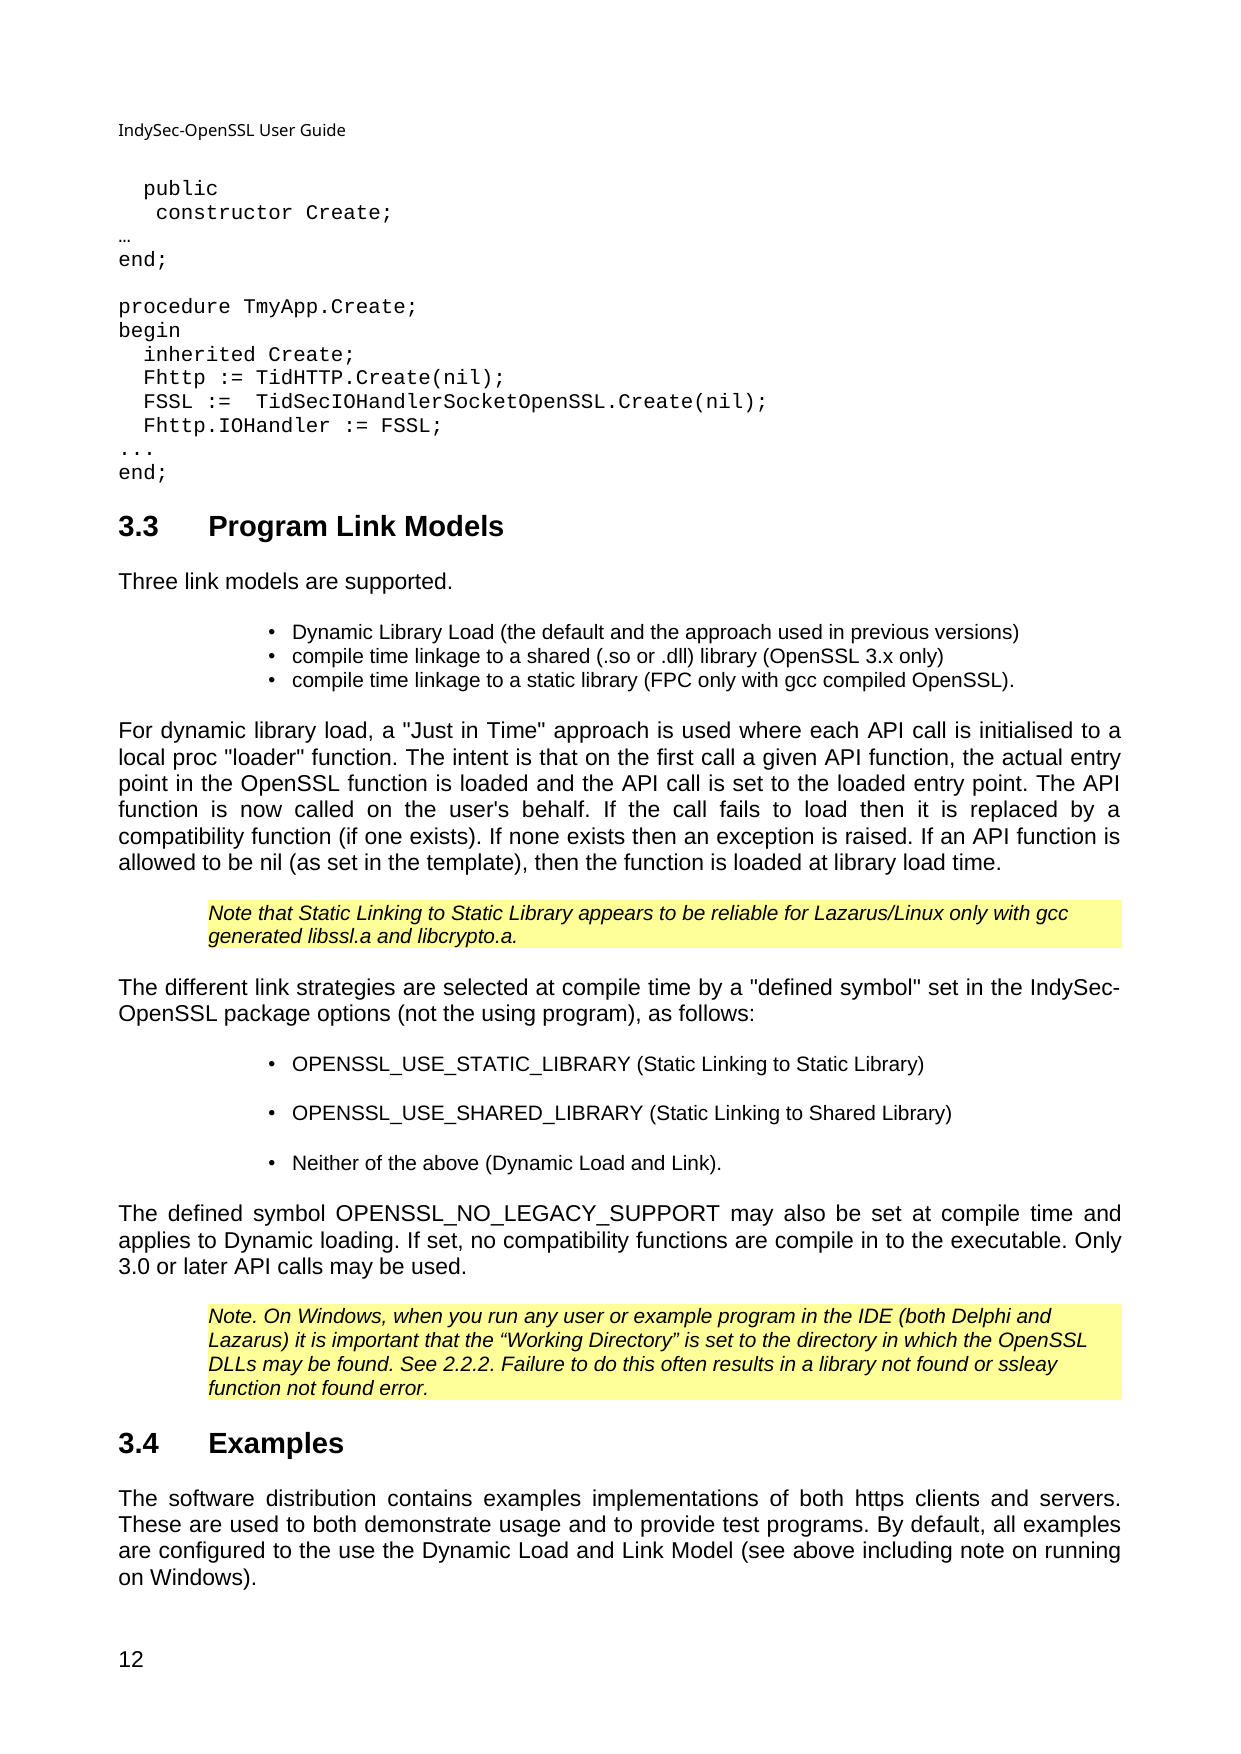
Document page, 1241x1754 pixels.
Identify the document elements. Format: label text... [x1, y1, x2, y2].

text inherited Create; [118, 344, 1122, 367]
list Dynamic Library Load (the default and the approach used in previous versions) [268, 619, 1122, 644]
text Note. On Windows, when you run any user or example program in the IDE (both Delphi and Lazarus) it is important that the “Working Directory” is set to the directory in which the OpenSSL DLLs may be found. See 2.2.2. Failure to do this often results in a library not found or ssleay function not found error. [208, 1304, 1122, 1400]
text The defined symbol OPENSSL_NO_LEGACY_SUPPORT may also be set at compile time and applies to Dynamic loading. If set, no compatibility functions are compile in to the executable. Only 3.0 or later API calls may be used. [118, 1200, 1122, 1279]
list compile time linkage to a shared (.so or .dll) library (OpenSSL 3.x only) [268, 644, 1122, 668]
text public [118, 178, 1122, 202]
text … [118, 225, 1122, 249]
text Fhttp := TidHTTP.Create(nil); [118, 367, 1122, 391]
text For dynamic library load, a "Just in Time" approach is used where each API call is initialised to a local proc "loader" function. The intent is that on the first call a given API function, the actual entry point in the OpenSSL function is loaded and the API call is set to the loaded entry point. The API function is now called on the user's behalf. If the call fails to load then it is replaced by a compatibility function (if one exists). If none exists then an exception is raised. If an API function is allowed to be nil (as set in the template), then the function is loaded at library load time. [118, 717, 1122, 875]
text procedure TmyApp.Create; [118, 296, 1122, 320]
list Neither of the above (Dynamic Load and Link). [268, 1151, 1122, 1175]
text Three link models are supported. [118, 568, 1122, 594]
text Fhttp.IOHandler := FSSL; [118, 414, 1122, 438]
text Note that Static Linking to Static Library appears to be reliable for Lazarus/Linux only with gcc generated libssl.a and libcrypto.a. [208, 900, 1122, 948]
text end; [118, 462, 1122, 486]
subtitle Examples [118, 1426, 1122, 1459]
text begin [118, 320, 1122, 344]
text end; [118, 249, 1122, 273]
text The software distribution contains examples implementations of both https clients and servers. These are used to both demonstrate usage and to provide test programs. By default, all examples are configured to the use the Dynamic Load and Link Model (see above including note on running on Windows). [118, 1485, 1122, 1590]
text constructor Create; [118, 202, 1122, 225]
subtitle Program Link Models [118, 509, 1122, 543]
text ... [118, 438, 1122, 462]
list OPENSSL_USE_STATIC_LIBRARY (Static Linking to Static Library) [268, 1052, 1122, 1076]
list OPENSSL_USE_SHARED_LIBRARY (Static Linking to Shared Library) [268, 1101, 1122, 1125]
list compile time linkage to a static library (FPC only with gcc compiled OpenSSL). [268, 668, 1122, 692]
text FSSL := TidSecIOHandlerSocketOpenSSL.Create(nil); [118, 391, 1122, 414]
text The different link strategies are selected at compile time by a "defined symbol" set in the IndySec-OpenSSL package options (not the using program), as follows: [118, 974, 1122, 1027]
